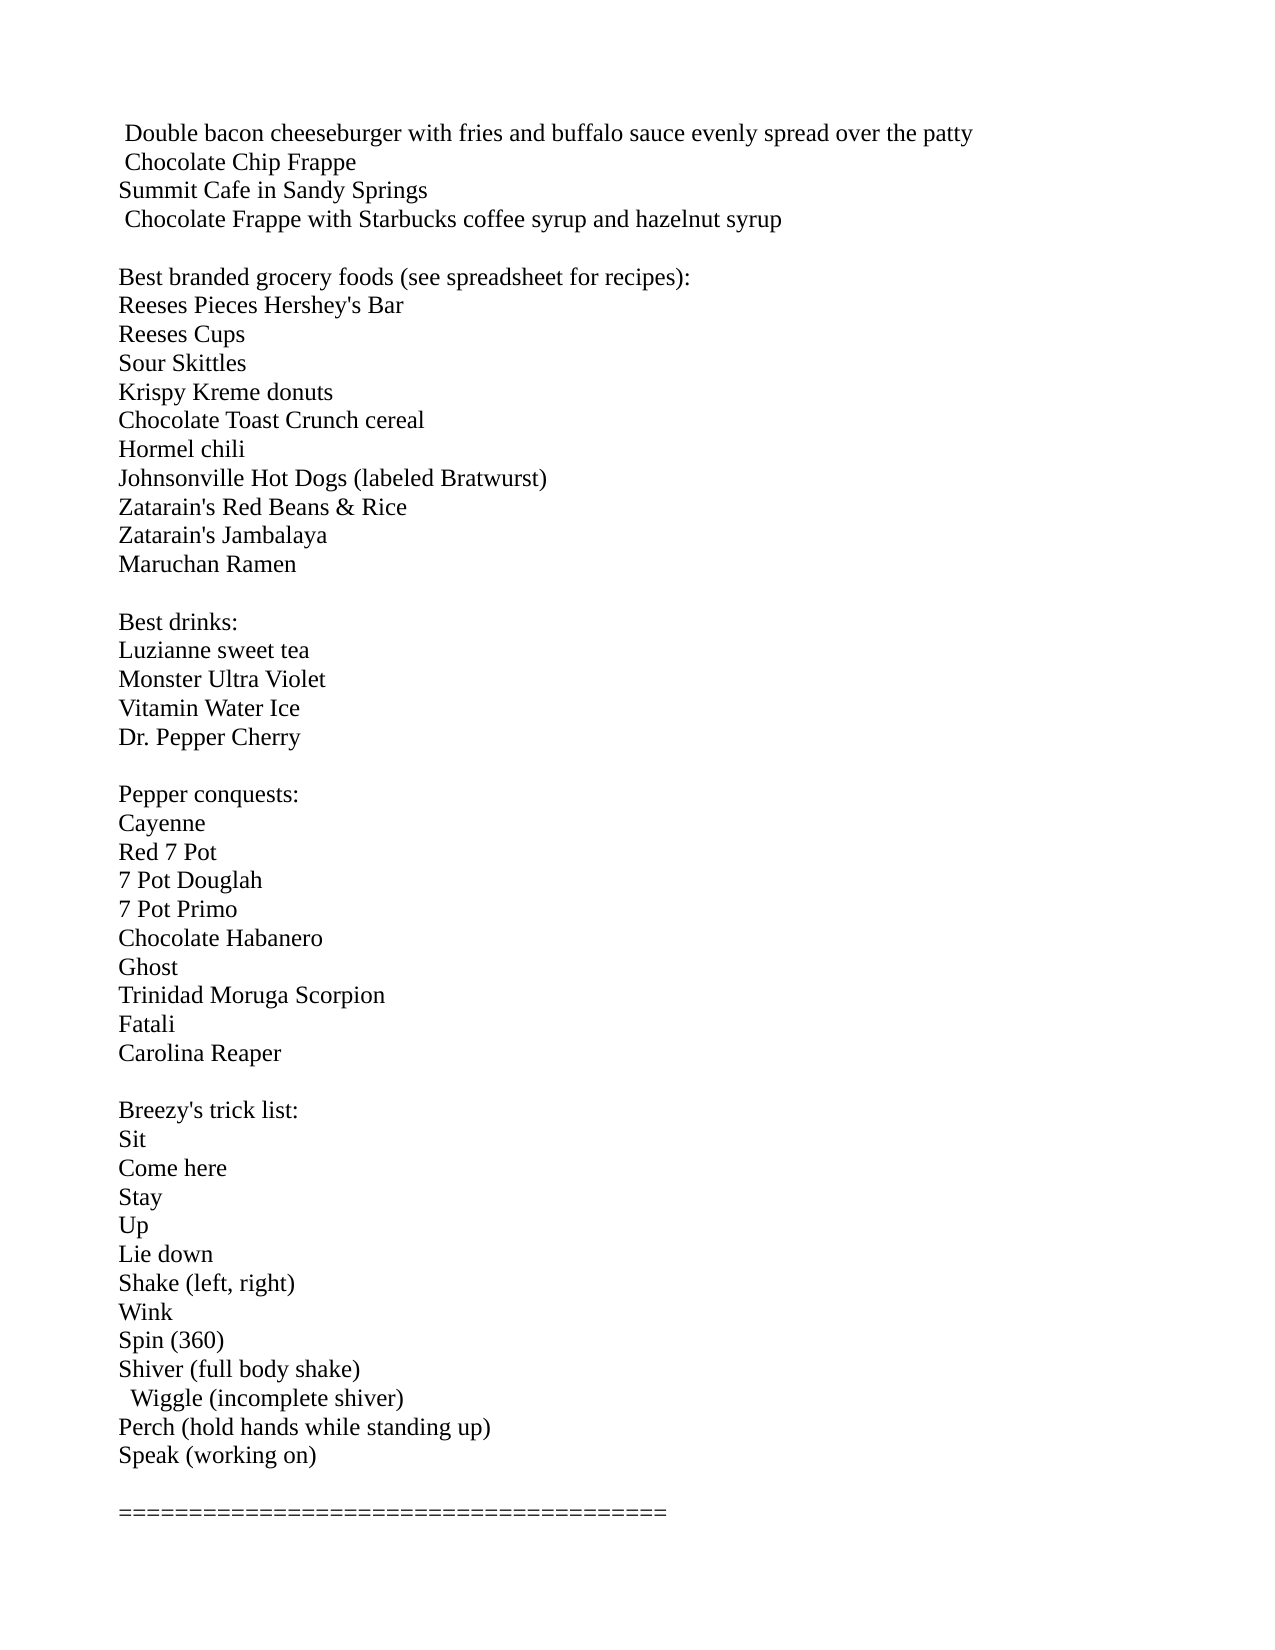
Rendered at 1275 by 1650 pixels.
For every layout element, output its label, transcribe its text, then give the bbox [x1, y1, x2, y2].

text ======================================= [118, 1498, 1157, 1527]
text Reeses Pieces Hershey's Bar [118, 291, 1157, 319]
text Dr. Pepper Cherry [118, 722, 1157, 751]
text Chocolate Frappe with Starbucks coffee syrup and hazelnut syrup [118, 204, 1157, 233]
text Summit Cafe in Sandy Springs [118, 176, 1157, 204]
text Spin (360) [118, 1326, 1157, 1354]
text Perch (hold hands while standing up) [118, 1412, 1157, 1441]
text Johnsonville Hot Dogs (labeled Bratwurst) [118, 463, 1157, 492]
text Wiggle (incomplete shiver) [118, 1383, 1157, 1412]
text Double bacon cheeseburger with fries and buffalo sauce evenly spread over the patty [118, 118, 1157, 147]
text Zatarain's Red Beans & Rice [118, 492, 1157, 521]
text Maruchan Ramen [118, 549, 1157, 578]
text Vitamin Water Ice [118, 693, 1157, 722]
text Breezy's trick list: [118, 1096, 1157, 1124]
text Chocolate Habanero [118, 923, 1157, 952]
text Trinidad Moruga Scorpion [118, 981, 1157, 1009]
text Hormel chili [118, 434, 1157, 463]
text Sit [118, 1124, 1157, 1153]
text Shiver (full body shake) [118, 1354, 1157, 1383]
text Ghost [118, 952, 1157, 981]
text Best branded grocery foods (see spreadsheet for recipes): [118, 262, 1157, 291]
text Lie down [118, 1239, 1157, 1268]
text 7 Pot Douglah [118, 866, 1157, 894]
text Shake (left, right) [118, 1268, 1157, 1297]
text Monster Ultra Violet [118, 664, 1157, 693]
text Cayenne [118, 808, 1157, 837]
text Chocolate Chip Frappe [118, 147, 1157, 176]
text Krispy Kreme donuts [118, 377, 1157, 406]
text Luzianne sweet tea [118, 636, 1157, 664]
text Pepper conquests: [118, 779, 1157, 808]
text Red 7 Pot [118, 837, 1157, 866]
text Wink [118, 1297, 1157, 1326]
text Reeses Cups [118, 319, 1157, 348]
text Stay [118, 1182, 1157, 1211]
text Best drinks: [118, 607, 1157, 636]
text Zatarain's Jambalaya [118, 521, 1157, 549]
text Sour Skittles [118, 348, 1157, 377]
text Come here [118, 1153, 1157, 1182]
text Carolina Reaper [118, 1038, 1157, 1067]
text Speak (working on) [118, 1441, 1157, 1469]
text Up [118, 1211, 1157, 1239]
text 7 Pot Primo [118, 894, 1157, 923]
text Chocolate Toast Crunch cereal [118, 406, 1157, 434]
text Fatali [118, 1009, 1157, 1038]
